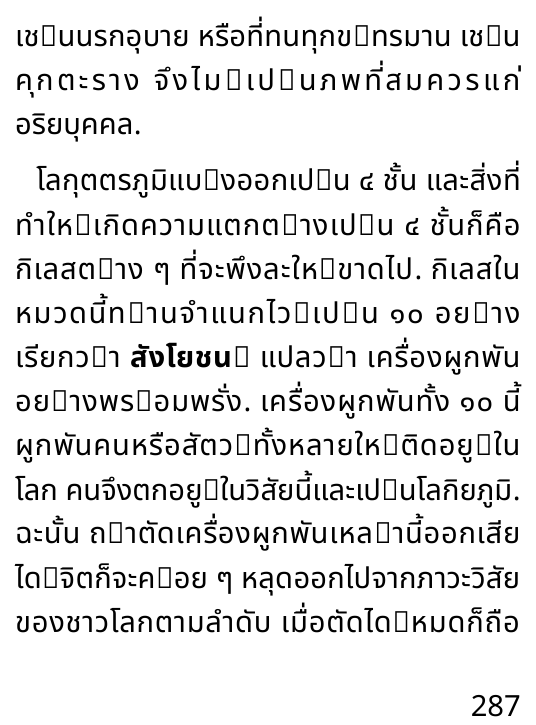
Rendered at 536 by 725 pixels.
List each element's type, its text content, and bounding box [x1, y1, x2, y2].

text เชนนรกอุบาย หรือที่ทนทุกขทรมาน เชน คุกตะราง จึงไมเปนภพที่สมควรแก่อริยบุคคล. [15, 15, 521, 147]
text โลกุตตรภูมิแบงออกเปน ๔ ชั้น และสิ่งที่ทําใหเกิดความแตกตางเปน ๔ ชั้นก็คือกิเลสตาง ๆ ที่จะพึงละใหขาดไป. กิเลสในหมวดนี้ทานจําแนกไวเปน ๑๐ อยาง เรียกวา สังโยชน แปลวา เครื่องผูกพันอยางพรอมพรั่ง. เครื่องผูกพันทั้ง ๑๐ นี้ ผูกพันคนหรือสัตวทั้งหลายใหติดอยูในโลก คนจึงตกอยูในวิสัยนี้และเปนโลกิยภูมิ. ฉะนั้น ถาตัดเครื่องผูกพันเหลานี้ออกเสียไดจิตก็จะคอย ๆ หลุดออกไปจากภาวะวิสัยของชาวโลกตามลําดับ เมื่อตัดไดหมดก็ถือ [15, 160, 521, 645]
